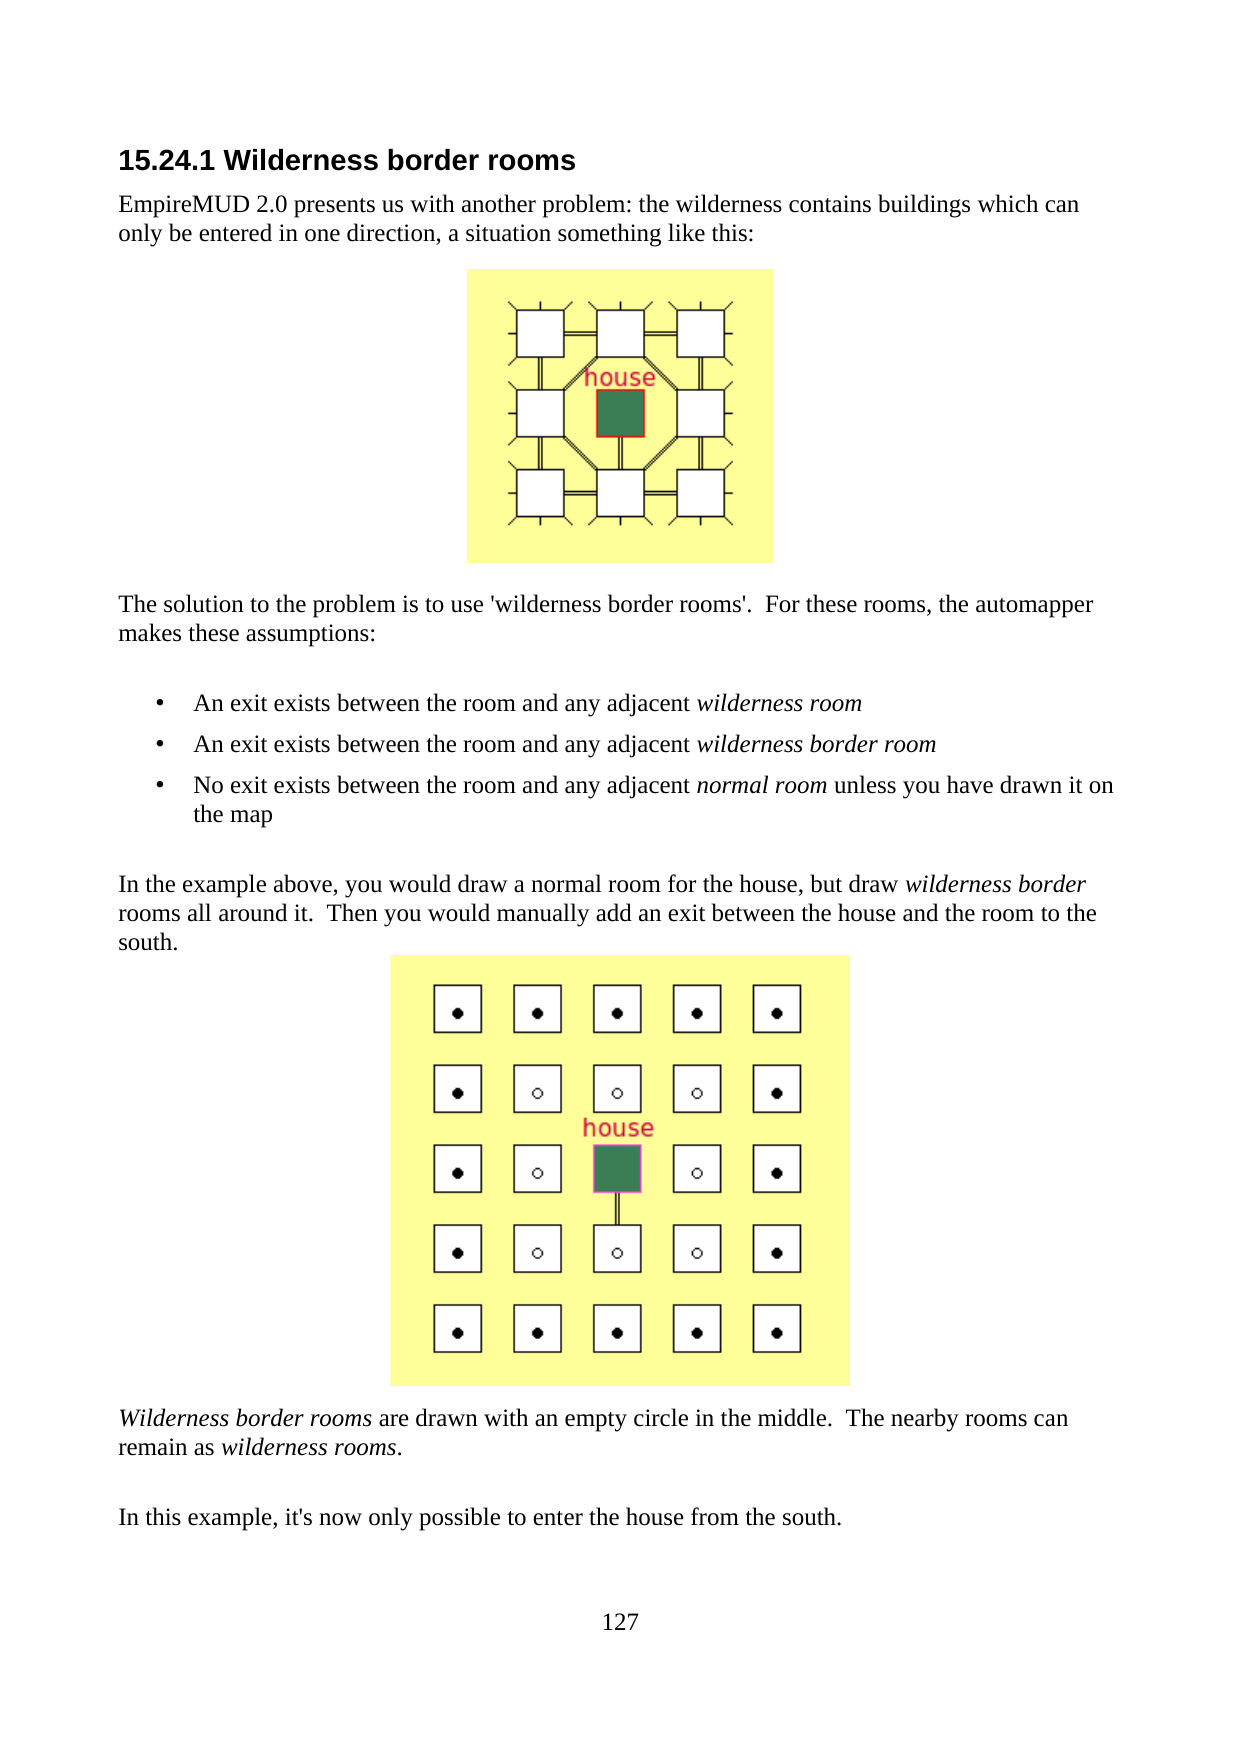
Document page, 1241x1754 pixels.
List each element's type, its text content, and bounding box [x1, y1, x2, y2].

text In the example above, you would draw a normal room for the house, but draw wilderness border rooms all around it. Then you would manually add an exit between the house and the room to the south. [118, 869, 1122, 955]
text EmpireMUD 2.0 presents us with another problem: the wilderness contains buildings which can only be entered in one direction, a situation something like this: [118, 189, 1122, 247]
list An exit exists between the room and any adjacent wilderness room [156, 688, 1122, 717]
list No exit exists between the room and any adjacent normal room unless you have drawn it on the map [156, 770, 1122, 828]
text Wilderness border rooms are drawn with an empty circle in the middle. The nearby rooms can remain as wilderness rooms. [118, 1403, 1122, 1460]
picture [467, 269, 774, 563]
list An exit exists between the room and any adjacent wilderness border room [156, 729, 1122, 758]
text The solution to the problem is to use 'wilderness border rooms'. For these rooms, the automapper makes these assumptions: [118, 589, 1122, 647]
subtitle 15.24.1 Wilderness border rooms [118, 143, 1122, 177]
text In this example, it's now only possible to enter the house from the south. [118, 1502, 1122, 1530]
picture [390, 955, 850, 1386]
